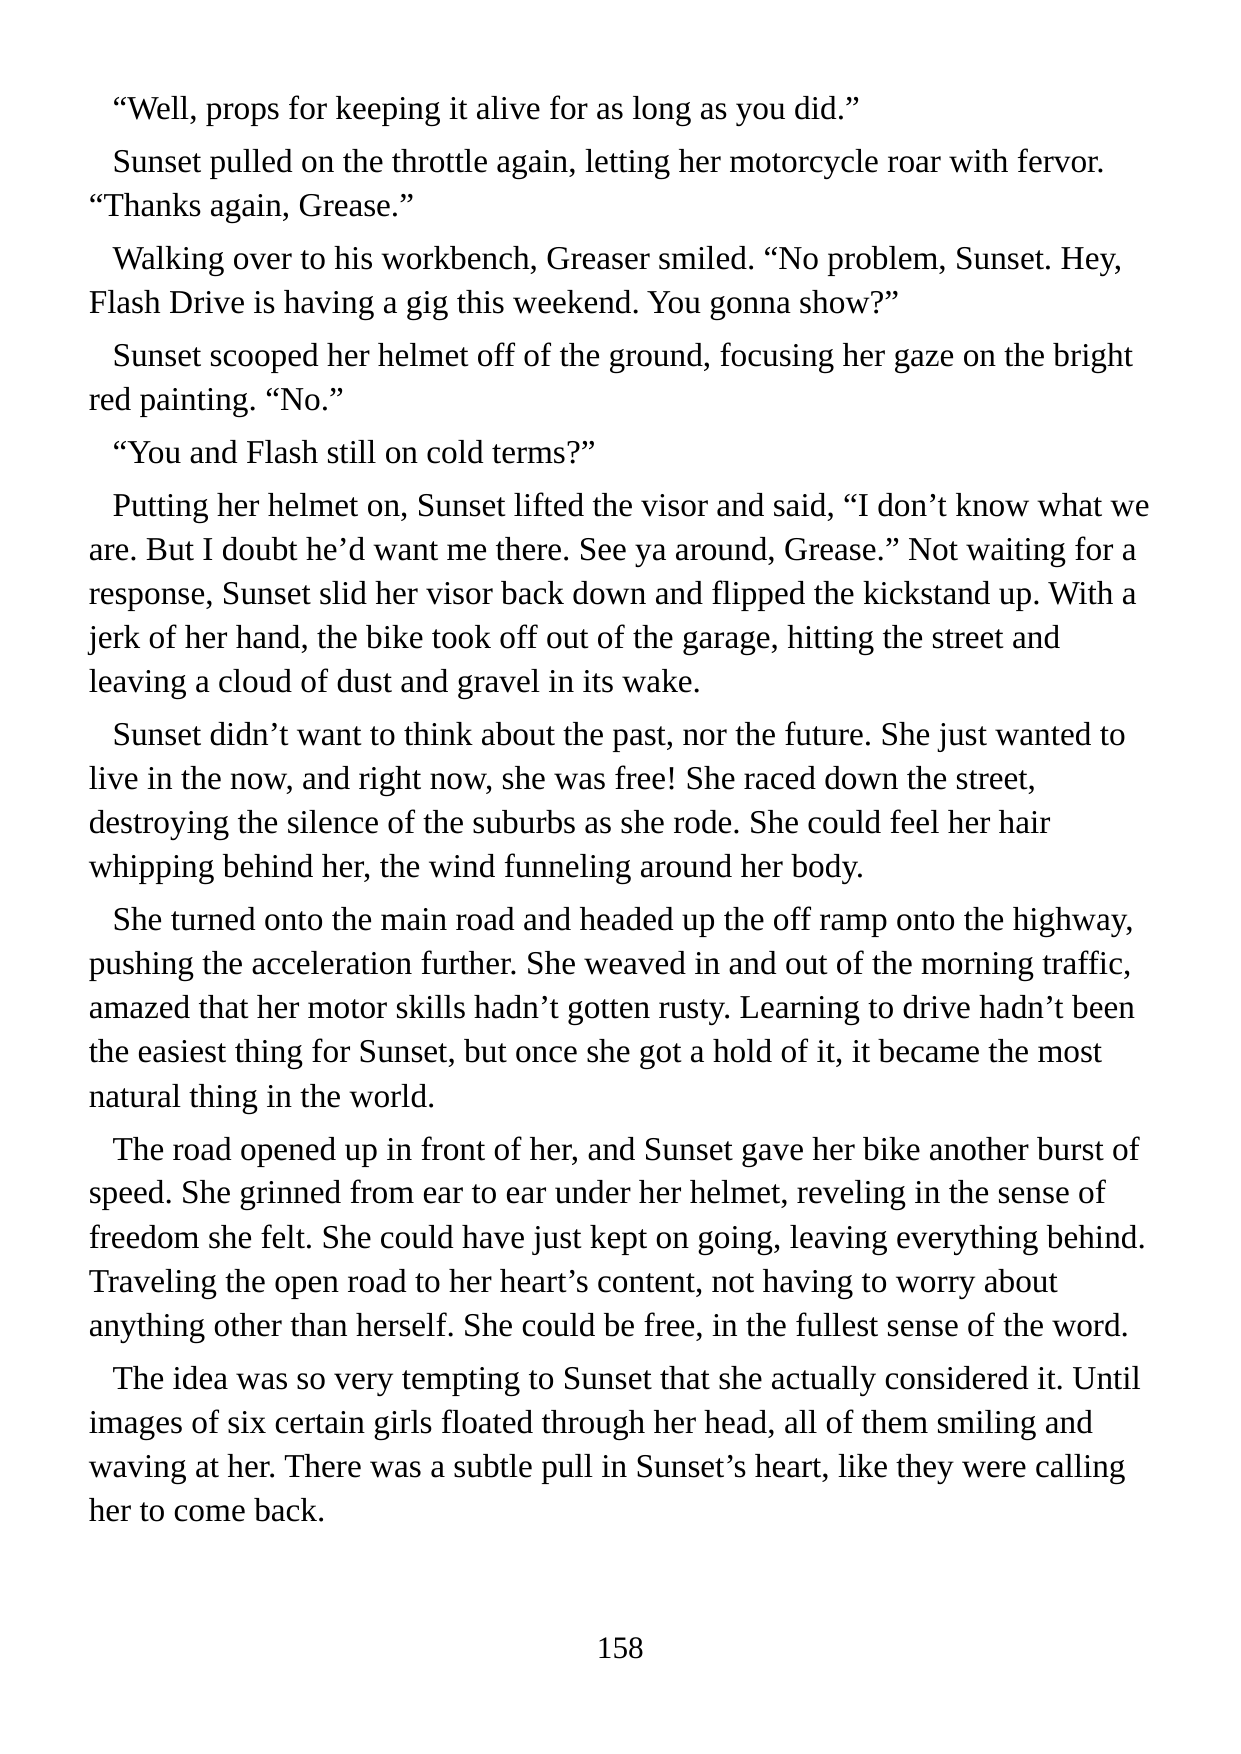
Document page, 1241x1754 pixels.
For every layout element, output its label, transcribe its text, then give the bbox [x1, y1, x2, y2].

text The road opened up in front of her, and Sunset gave her bike another burst of speed. She grinned from ear to ear under her helmet, reveling in the sense of freedom she felt. She could have just kept on going, leaving everything behind. Traveling the open road to her heart’s content, not having to worry about anything other than herself. She could be free, in the fullest sense of the word. [88, 1129, 1152, 1343]
text “Well, props for keeping it alive for as long as you did.” [88, 88, 1152, 127]
text Sunset scooped her helmet off of the ground, focusing her gaze on the bright red painting. “No.” [88, 335, 1152, 418]
text Sunset pulled on the throttle again, letting her motorcycle roar with fervor. “Thanks again, Grease.” [88, 141, 1152, 224]
text Putting her helmet on, Sunset lifted the visor and said, “I don’t know what we are. But I doubt he’d want me there. See ya around, Grease.” Not waiting for a response, Sunset slid her visor back down and flipped the kickstand up. With a jerk of her hand, the bike took off out of the garage, hitting the street and leaving a cloud of dust and gravel in its wake. [88, 485, 1152, 700]
text “You and Flash still on cold terms?” [88, 432, 1152, 471]
text Sunset didn’t want to think about the past, nor the future. She just wanted to live in the now, and right now, she was free! She raced down the street, destroying the silence of the suburbs as she rode. She could feel her hair whipping behind her, the wind funneling around her body. [88, 714, 1152, 885]
text The idea was so very tempting to Sunset that she actually considered it. Until images of six certain girls floated through her head, all of them smiling and waving at her. There was a subtle pull in Sunset’s heart, like they were calling her to come back. [88, 1358, 1152, 1528]
text She turned onto the main road and headed up the off ramp onto the highway, pushing the acceleration further. She weaved in and out of the morning traffic, amazed that her motor skills hadn’t gotten rusty. Learning to drive hadn’t been the easiest thing for Sunset, but once she got a hold of it, it became the most natural thing in the world. [88, 899, 1152, 1114]
text Walking over to his workbench, Greaser smiled. “No problem, Sunset. Hey, Flash Drive is having a gig this weekend. You gonna show?” [88, 238, 1152, 321]
